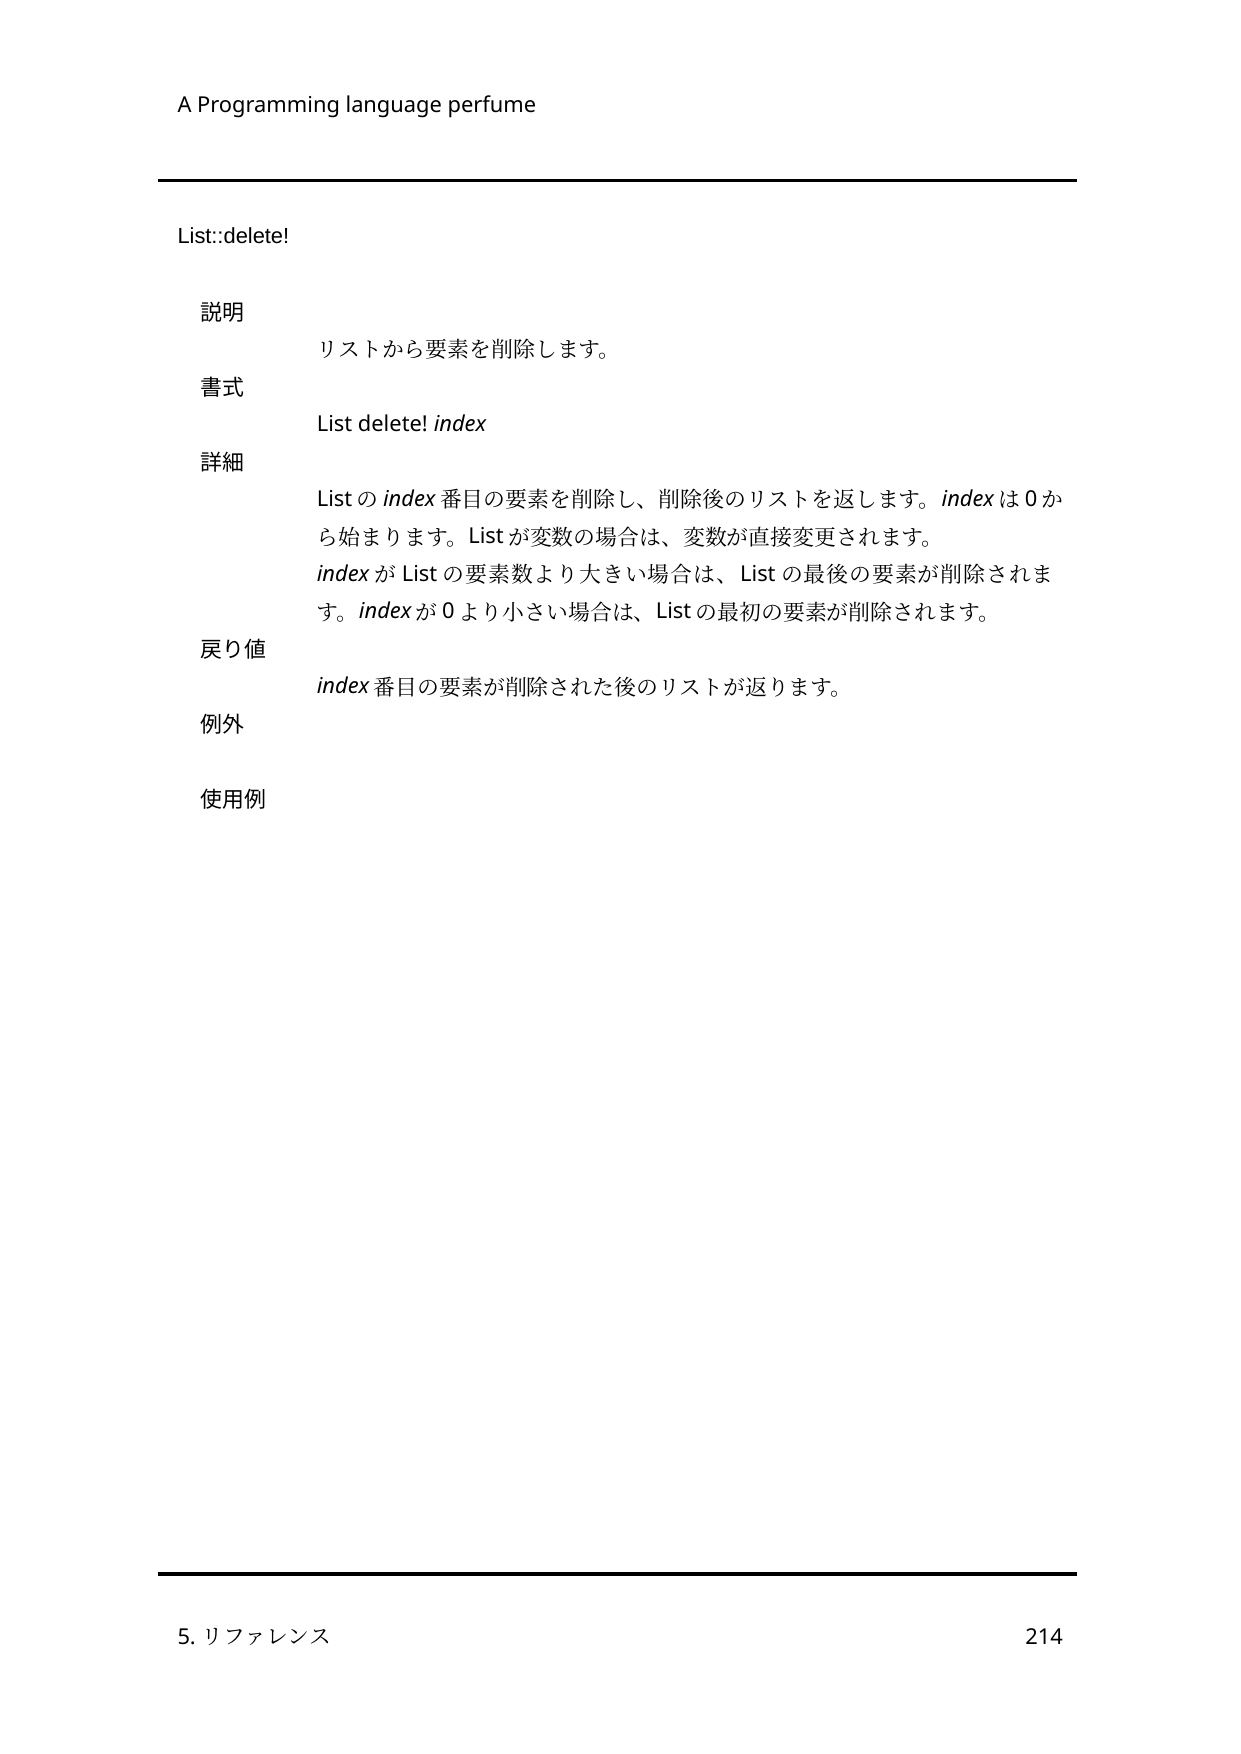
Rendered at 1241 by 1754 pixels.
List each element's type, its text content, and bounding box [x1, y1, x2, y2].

table_cell 使用例 [200, 779, 317, 854]
table_header リストから要素を削除します。 [317, 292, 1063, 367]
table_cell 詳細 [200, 442, 317, 629]
table_header 説明 [200, 292, 317, 367]
table_cell List delete! index [317, 367, 1063, 442]
table_cell 例外 [200, 704, 317, 779]
table_cell Listのindex番目の要素を削除し、削除後のリストを返します。indexは0から始まります。Listが変数の場合は、変数が直接変更されます。 indexがListの要素数より大きい場合は、Listの最後の要素が削除されます。indexが0より小さい場合は、Listの最初の要素が削除されます。 [317, 442, 1063, 629]
table_cell [317, 779, 1063, 854]
table_cell [317, 704, 1063, 779]
table_cell 戻り値 [200, 629, 317, 704]
subtitle List::delete! [177, 217, 1063, 254]
table_cell index番目の要素が削除された後のリストが返ります。 [317, 629, 1063, 704]
table_cell 書式 [200, 367, 317, 442]
